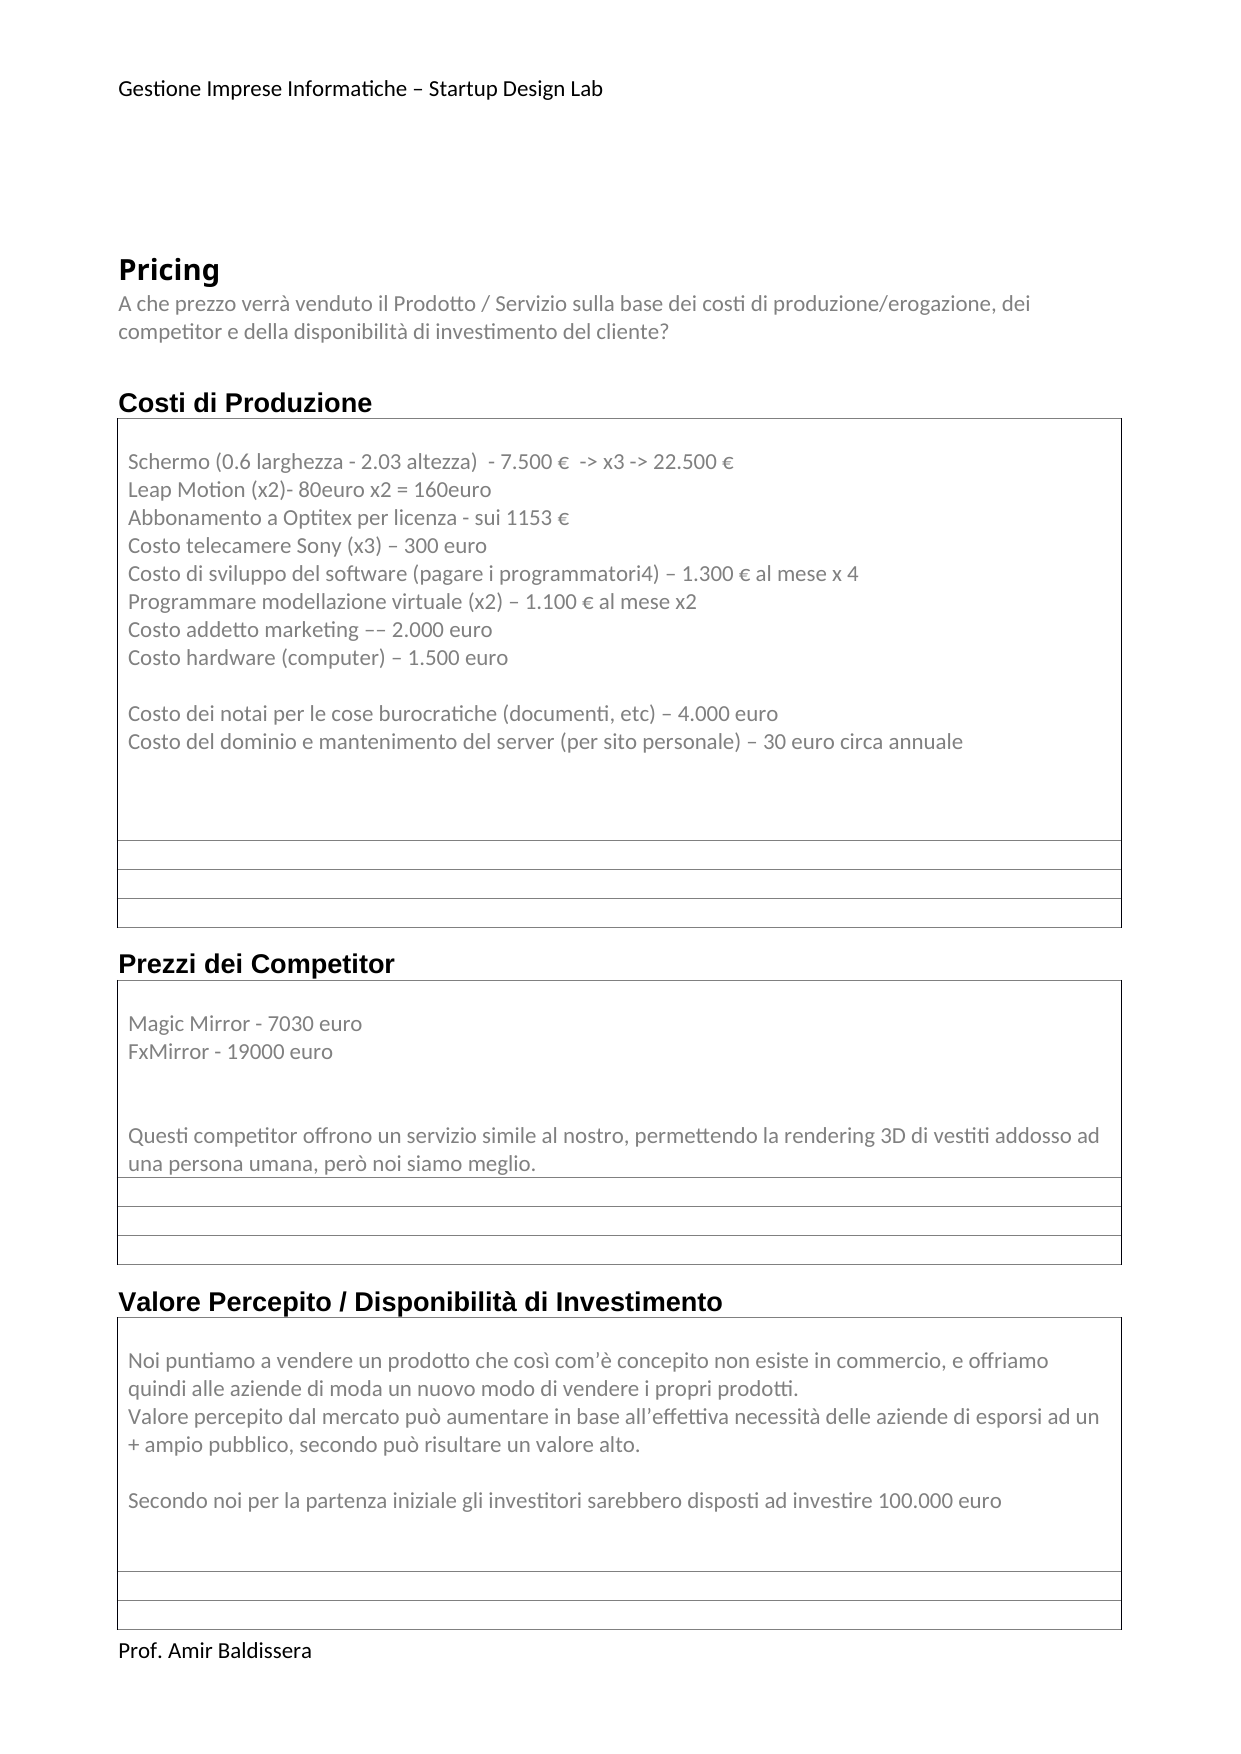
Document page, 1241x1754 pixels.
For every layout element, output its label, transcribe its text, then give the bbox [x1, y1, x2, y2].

table_header Magic Mirror - 7030 euro FxMirror - 19000 euro Questi competitor offrono un servizio simile al nostro, permettendo la rendering 3D di vestiti addosso ad una persona umana, però noi siamo meglio. [118, 981, 1121, 1177]
subtitle Costi di Produzione [118, 387, 1122, 418]
table_cell [118, 1236, 1121, 1264]
subtitle Pricing [118, 249, 1122, 289]
table_header Schermo (0.6 larghezza - 2.03 altezza) - 7.500 € -> x3 -> 22.500 € Leap Motion (x2)- 80euro x2 = 160euro Abbonamento a Optitex per licenza - sui 1153 € Costo telecamere Sony (x3) – 300 euro Costo di sviluppo del software (pagare i programmatori4) – 1.300 € al mese x 4 Programmare modellazione virtuale (x2) – 1.100 € al mese x2 Costo addetto marketing –– 2.000 euro Costo hardware (computer) – 1.500 euro Costo dei notai per le cose burocratiche (documenti, etc) – 4.000 euro Costo del dominio e mantenimento del server (per sito personale) – 30 euro circa annuale [118, 419, 1121, 839]
table_cell [118, 1178, 1121, 1206]
table_cell [118, 899, 1121, 927]
table_cell [118, 1572, 1121, 1599]
table_header Noi puntiamo a vendere un prodotto che così com’è concepito non esiste in commercio, e offriamo quindi alle aziende di moda un nuovo modo di vendere i propri prodotti. Valore percepito dal mercato può aumentare in base all’effettiva necessità delle aziende di esporsi ad un + ampio pubblico, secondo può risultare un valore alto. Secondo noi per la partenza iniziale gli investitori sarebbero disposti ad investire 100.000 euro [118, 1318, 1121, 1571]
table_cell [118, 1207, 1121, 1235]
text A che prezzo verrà venduto il Prodotto / Servizio sulla base dei costi di produzione/erogazione, dei competitor e della disponibilità di investimento del cliente? [118, 289, 1122, 345]
table_cell [118, 841, 1121, 868]
table_cell [118, 1601, 1121, 1629]
table_cell [118, 870, 1121, 898]
subtitle Valore Percepito / Disponibilità di Investimento [118, 1286, 1122, 1317]
subtitle Prezzi dei Competitor [118, 948, 1122, 980]
